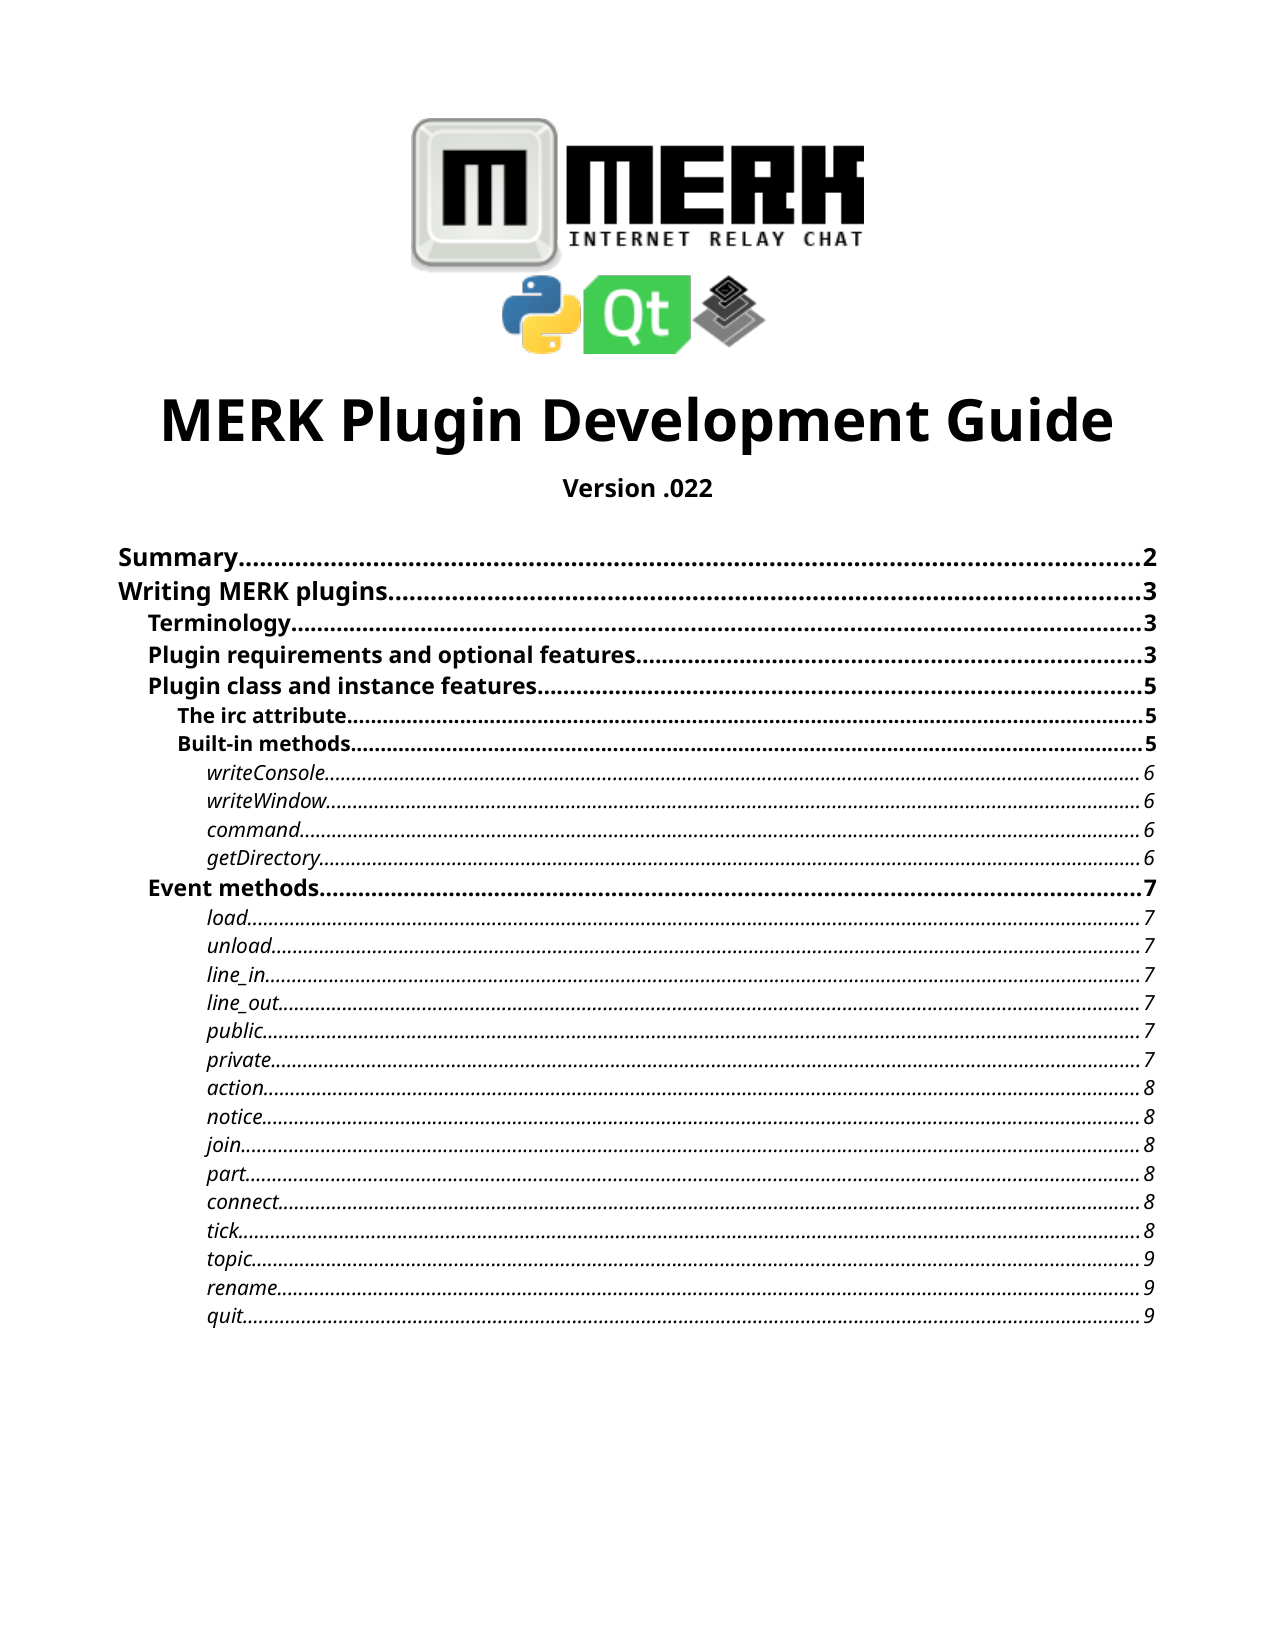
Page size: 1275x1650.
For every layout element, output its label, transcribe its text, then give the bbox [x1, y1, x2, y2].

text Writing MERK plugins 3 [118, 573, 1157, 607]
table_header [864, 118, 1157, 354]
text getDirectory 6 [207, 843, 1157, 872]
table_header [118, 118, 411, 354]
text unload 7 [207, 931, 1157, 960]
text Plugin requirements and optional features 3 [148, 638, 1157, 670]
text command 6 [207, 815, 1157, 843]
text Built-in methods 5 [177, 729, 1157, 758]
text quit 9 [207, 1301, 1157, 1329]
text action 8 [207, 1073, 1157, 1102]
text public 7 [207, 1017, 1157, 1045]
text line_in 7 [207, 960, 1157, 988]
text join 8 [207, 1130, 1157, 1159]
table_cell Version .022 [118, 471, 1157, 505]
picture [411, 118, 864, 354]
text Terminology 3 [148, 607, 1157, 638]
text line_out 7 [207, 988, 1157, 1017]
text tick 8 [207, 1216, 1157, 1244]
text connect 8 [207, 1187, 1157, 1216]
text writeConsole 6 [207, 758, 1157, 786]
text writeWindow 6 [207, 786, 1157, 815]
text Summary 2 [118, 539, 1157, 573]
text load 7 [207, 903, 1157, 931]
text Plugin class and instance features 5 [148, 670, 1157, 701]
text rename 9 [207, 1273, 1157, 1301]
text private 7 [207, 1045, 1157, 1073]
text The irc attribute 5 [177, 701, 1157, 729]
text part 8 [207, 1159, 1157, 1187]
text notice 8 [207, 1102, 1157, 1130]
table_cell MERK Plugin Development Guide [118, 354, 1157, 471]
text topic 9 [207, 1244, 1157, 1273]
text Event methods 7 [148, 872, 1157, 903]
